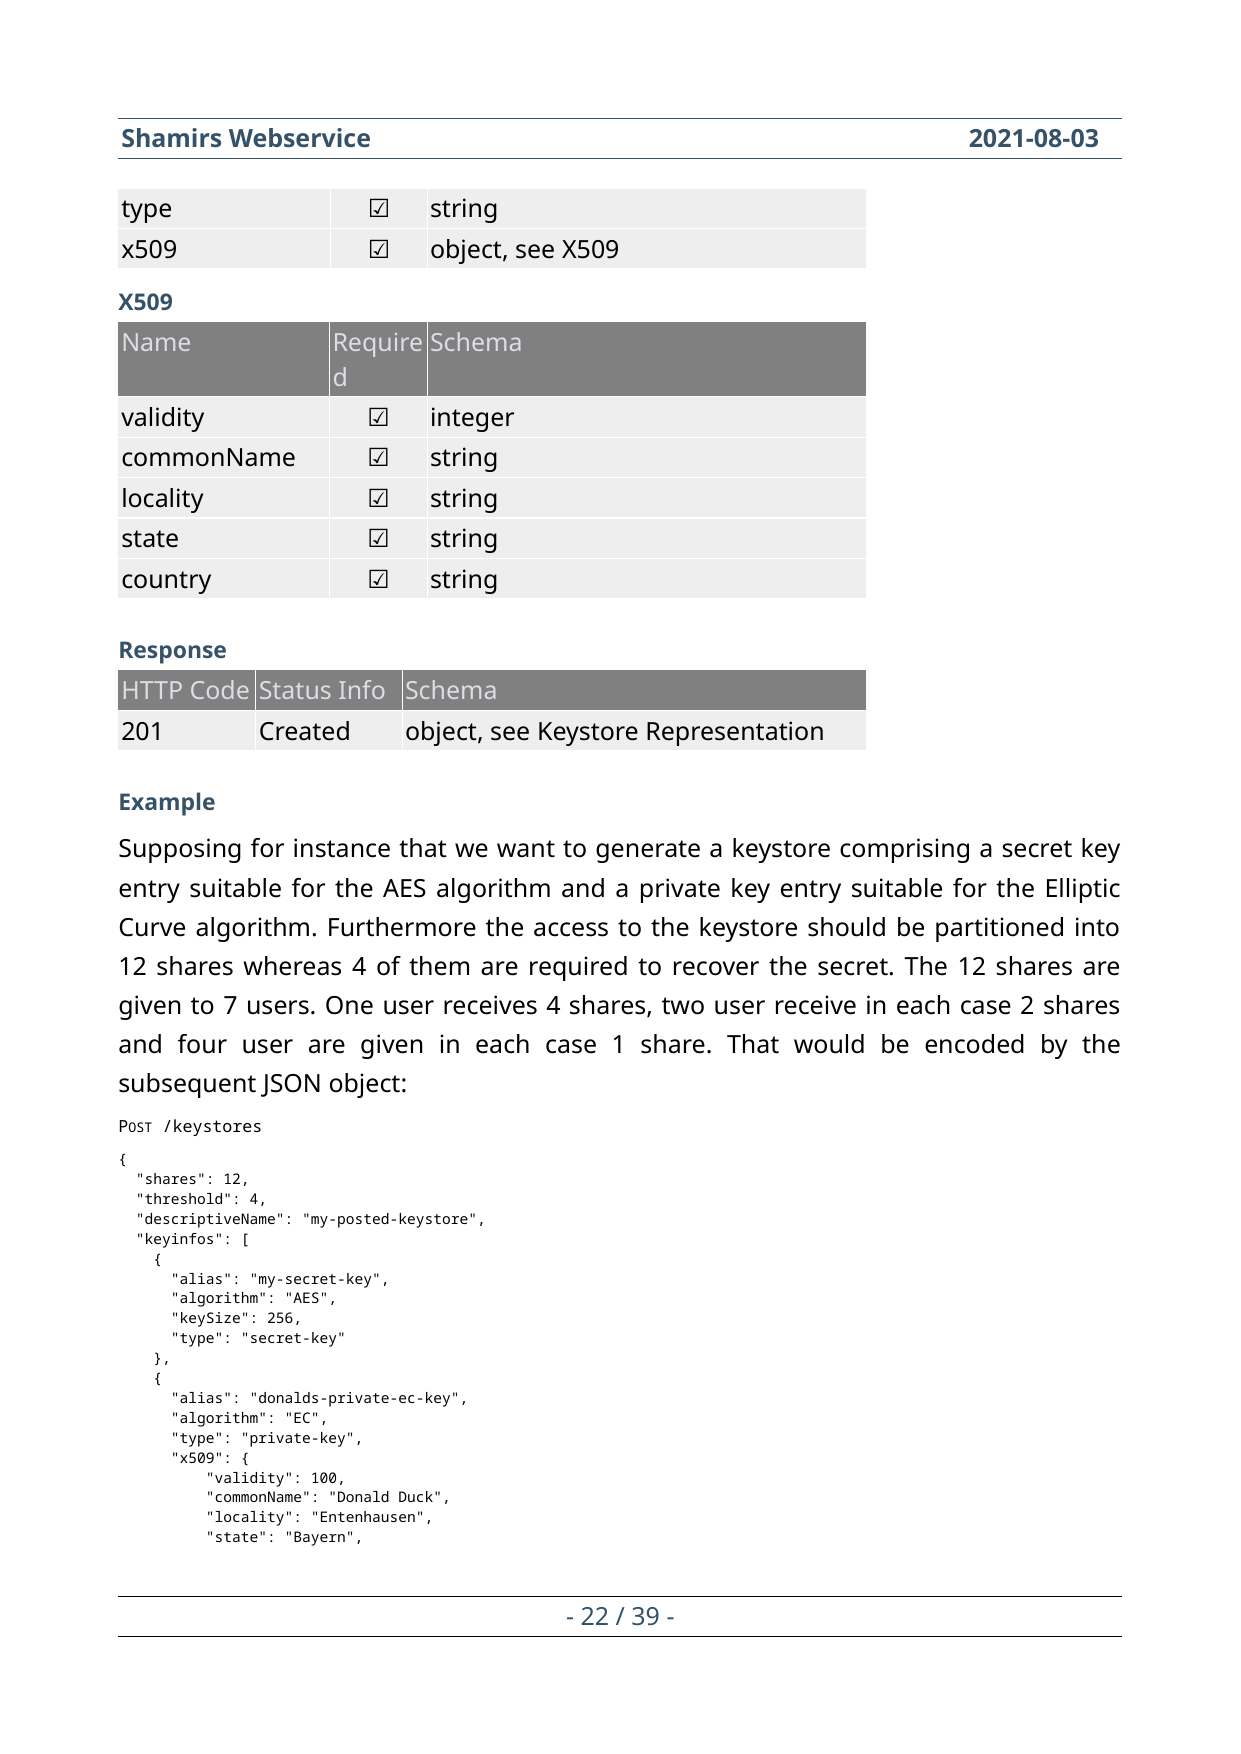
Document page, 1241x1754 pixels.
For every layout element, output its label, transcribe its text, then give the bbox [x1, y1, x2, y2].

text "validity": 100, [118, 1467, 1122, 1487]
table_header HTTP Code [118, 670, 255, 710]
table_cell 201 [118, 711, 255, 750]
table_cell locality [118, 478, 329, 517]
table_cell Created [256, 711, 402, 750]
table_cell x509 [118, 229, 330, 268]
text "descriptiveName": "my-posted-keystore", [118, 1209, 1122, 1229]
table_cell country [118, 559, 329, 598]
table_header Status Info [256, 670, 402, 710]
table_cell ☑ [330, 397, 427, 437]
text "state": "Bayern", [118, 1527, 1122, 1547]
text "alias": "my-secret-key", [118, 1268, 1122, 1288]
table_cell ☑ [331, 229, 427, 268]
table_cell string [428, 478, 866, 517]
table_cell ☑ [331, 189, 427, 228]
text "algorithm": "AES", [118, 1288, 1122, 1308]
text "commonName": "Donald Duck", [118, 1487, 1122, 1507]
text "type": "secret-key" [118, 1328, 1122, 1348]
text "locality": "Entenhausen", [118, 1507, 1122, 1527]
text X509 [118, 286, 1122, 317]
table_cell ☑ [330, 478, 427, 517]
table_cell object, see X509 [428, 229, 866, 268]
table_cell string [428, 519, 866, 558]
text }, [118, 1348, 1122, 1368]
table_cell string [428, 189, 866, 228]
table_header Schema [428, 322, 866, 396]
text { [118, 1368, 1122, 1388]
table_cell validity [118, 397, 329, 437]
table_cell ☑ [330, 559, 427, 598]
table_cell commonName [118, 438, 329, 477]
text Example [118, 786, 1122, 818]
text "threshold": 4, [118, 1189, 1122, 1209]
table_cell state [118, 519, 329, 558]
table_cell ☑ [330, 438, 427, 477]
text "x509": { [118, 1447, 1122, 1467]
text Supposing for instance that we want to generate a keystore comprising a secret key entry suitable for the AES algorithm and a private key entry suitable for the Elliptic Curve algorithm. Furthermore the access to the keystore should be partitioned into 12 shares whereas 4 of them are required to recover the secret. The 12 shares are given to 7 users. One user receives 4 shares, two user receive in each case 2 shares and four user are given in each case 1 share. That would be encoded by the subsequent JSON object: [118, 831, 1122, 1100]
text { [118, 1248, 1122, 1268]
text "keySize": 256, [118, 1308, 1122, 1328]
table_cell ☑ [330, 519, 427, 558]
table_cell object, see Keystore Representation [403, 711, 866, 750]
text "keyinfos": [ [118, 1229, 1122, 1248]
text { [118, 1149, 1122, 1169]
text Post /keystores [118, 1114, 1122, 1137]
text "algorithm": "EC", [118, 1408, 1122, 1428]
table_cell string [428, 438, 866, 477]
text "alias": "donalds-private-ec-key", [118, 1388, 1122, 1408]
text "shares": 12, [118, 1169, 1122, 1189]
text Response [118, 634, 1122, 665]
table_cell type [118, 189, 330, 228]
table_header Name [118, 322, 329, 396]
table_cell integer [428, 397, 866, 437]
table_header Required [330, 322, 427, 396]
table_cell string [428, 559, 866, 598]
table_header Schema [403, 670, 866, 710]
text "type": "private-key", [118, 1428, 1122, 1447]
